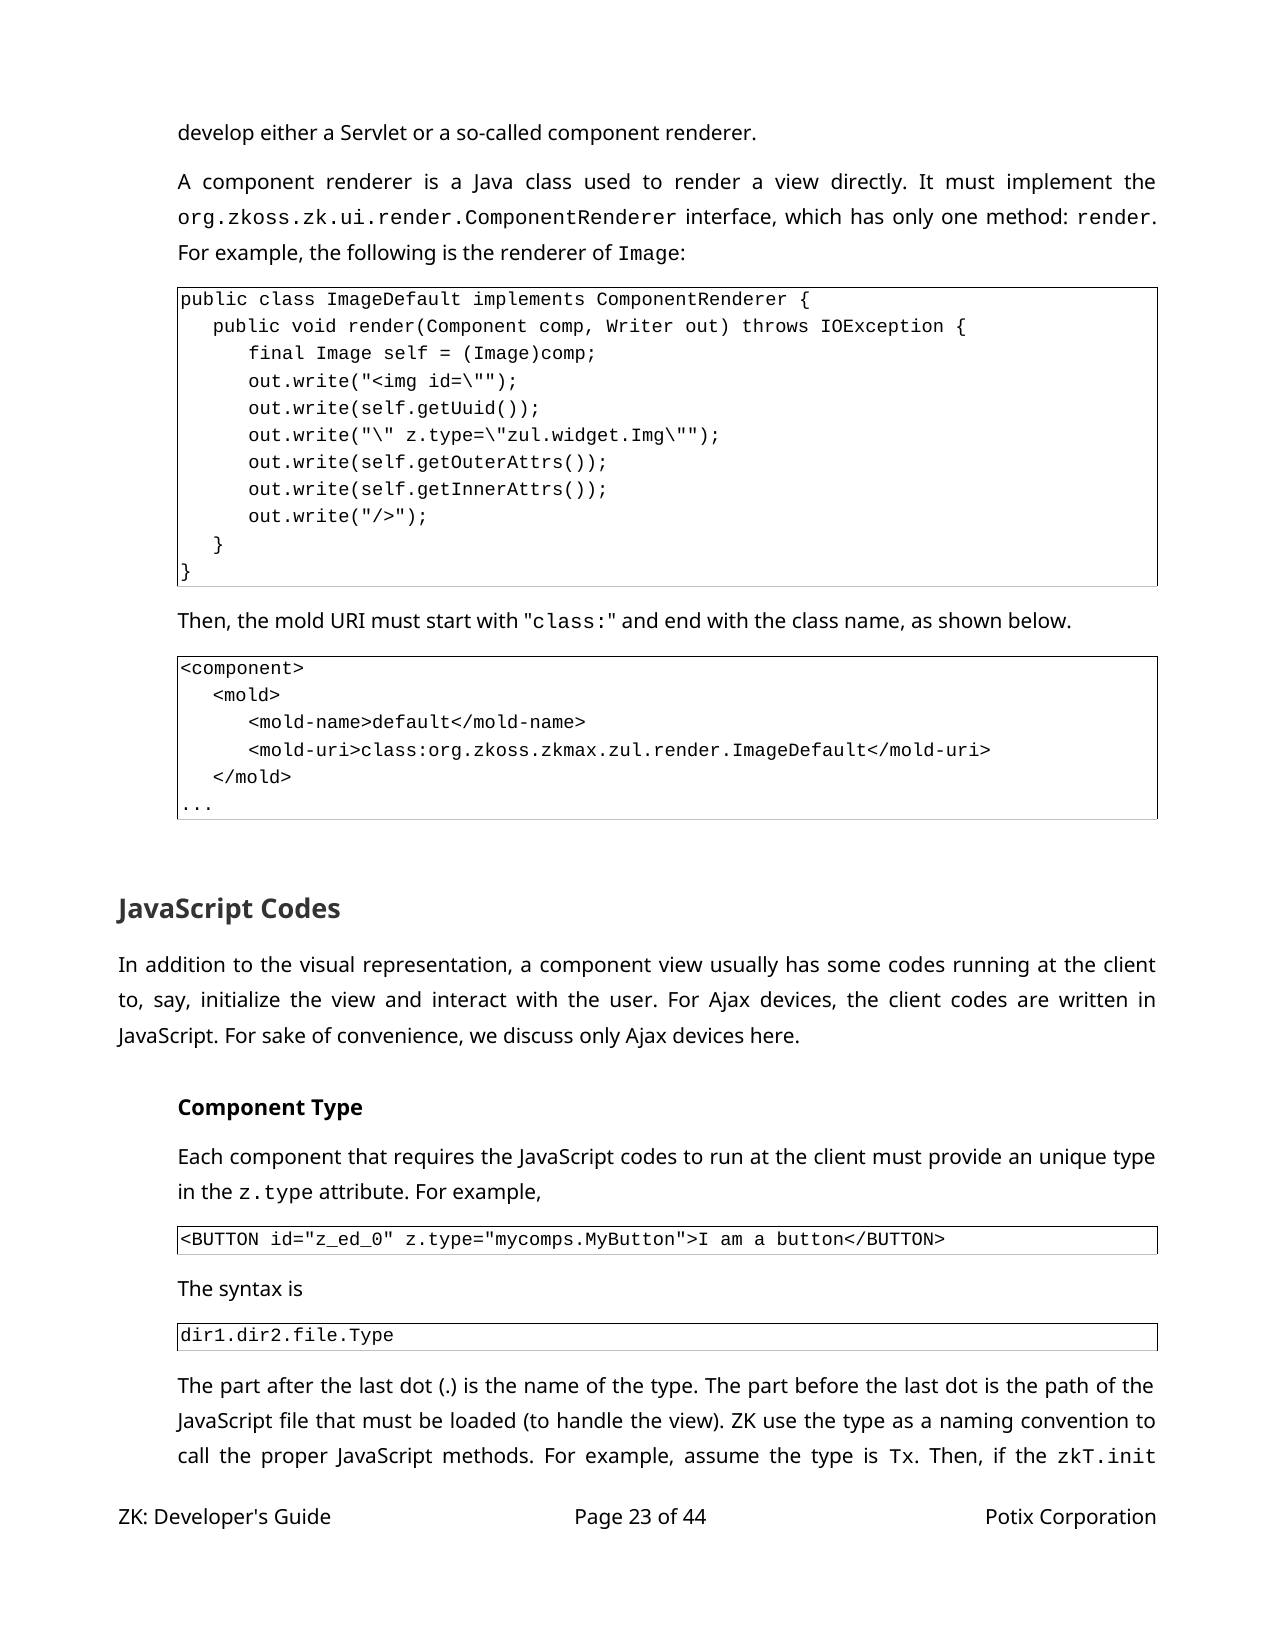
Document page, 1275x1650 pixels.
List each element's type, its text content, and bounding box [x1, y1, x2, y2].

text final Image self = (Image)comp; [178, 341, 1157, 366]
text </mold> [178, 764, 1157, 789]
text out.write(self.getInnerAttrs()); [178, 477, 1157, 501]
text In addition to the visual representation, a component view usually has some codes running at the client to, say, initialize the view and interact with the user. For Ajax devices, the client codes are written in JavaScript. For sake of convenience, we discuss only Ajax devices here. [118, 950, 1157, 1049]
text The part after the last dot (.) is the name of the type. The part before the last dot is the path of the JavaScript file that must be loaded (to handle the view). ZK use the type as a naming convention to call the proper JavaScript methods. For example, assume the type is Tx. Then, if the zkT.init [177, 1371, 1157, 1470]
text <component> [178, 657, 1157, 680]
text } [178, 559, 1157, 586]
text develop either a Servlet or a so-called component renderer. [177, 118, 1157, 146]
subtitle JavaScript Codes [118, 890, 1157, 927]
text public class ImageDefault implements ComponentRenderer { [178, 288, 1157, 311]
subtitle Component Type [177, 1091, 1157, 1121]
text Each component that requires the JavaScript codes to run at the client must provide an unique type in the z.type attribute. For example, [177, 1142, 1157, 1206]
text ... [178, 792, 1157, 819]
text out.write("\" z.type=\"zul.widget.Img\""); [178, 423, 1157, 447]
text out.write("<img id=\""); [178, 368, 1157, 393]
text out.write(self.getUuid()); [178, 396, 1157, 420]
text <BUTTON id="z_ed_0" z.type="mycomps.MyButton">I am a button</BUTTON> [178, 1227, 1157, 1254]
text A component renderer is a Java class used to render a view directly. It must implement the org.zkoss.zk.ui.render.ComponentRenderer interface, which has only one method: render. For example, the following is the renderer of Image: [177, 167, 1157, 266]
text out.write(self.getOuterAttrs()); [178, 450, 1157, 474]
text out.write("/>"); [178, 504, 1157, 529]
text <mold-uri>class:org.zkoss.zkmax.zul.render.ImageDefault</mold-uri> [178, 737, 1157, 762]
text dir1.dir2.file.Type [178, 1324, 1157, 1350]
text The syntax is [177, 1274, 1157, 1303]
text } [178, 532, 1157, 556]
text public void render(Component comp, Writer out) throws IOException { [178, 314, 1157, 338]
text <mold-name>default</mold-name> [178, 710, 1157, 734]
text Then, the mold URI must start with "class:" and end with the class name, as shown below. [177, 607, 1157, 635]
text <mold> [178, 683, 1157, 707]
